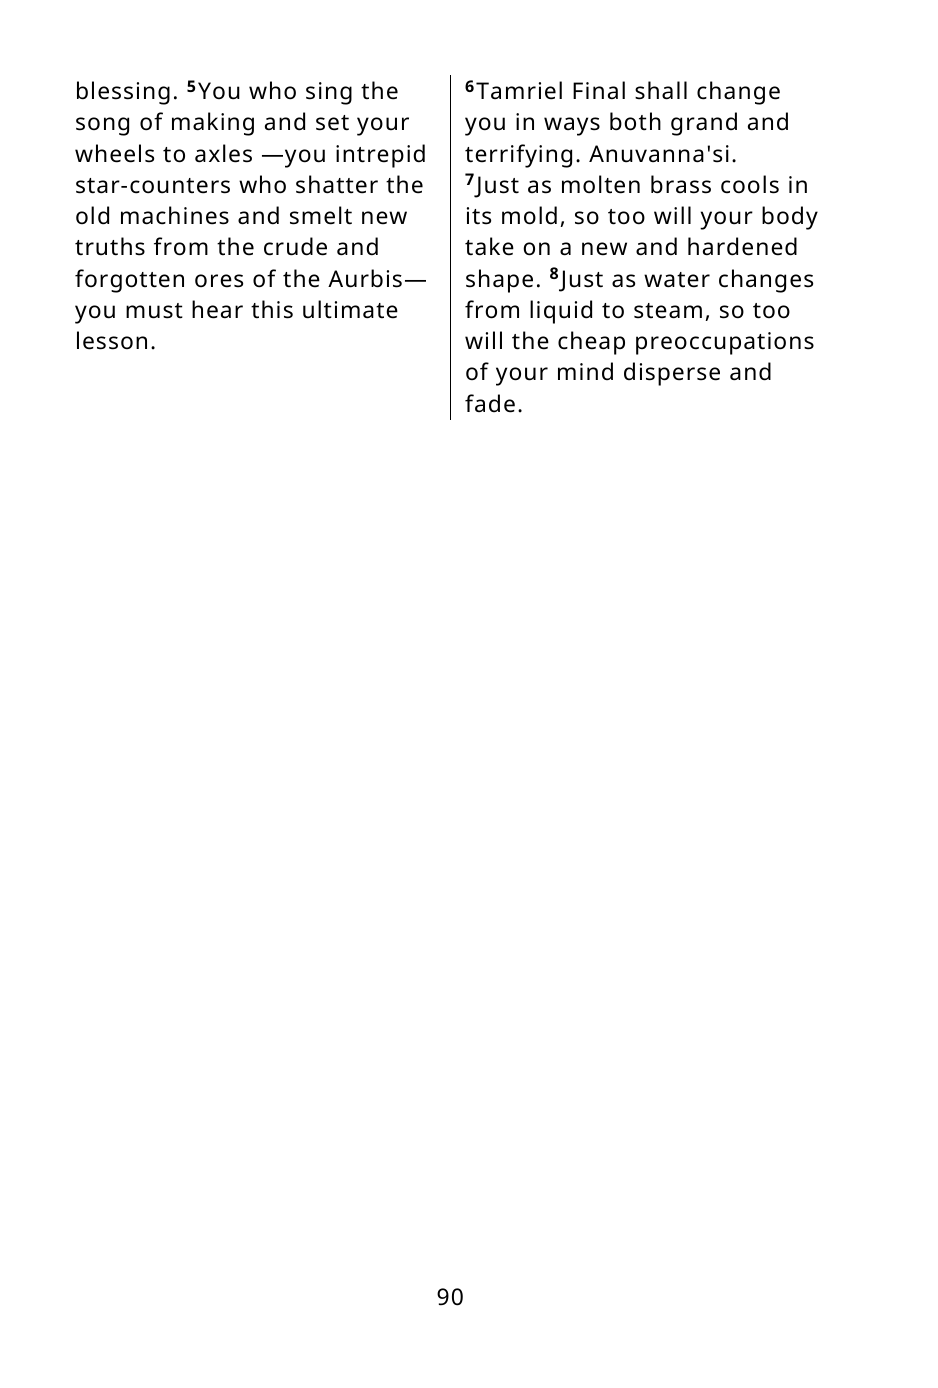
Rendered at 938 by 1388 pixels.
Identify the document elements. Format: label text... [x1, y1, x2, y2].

text 7Just as molten brass cools in its mold, so too will your body take on a new and hardened shape. 8Just as water changes from liquid to steam, so too will the cheap preoccupations of your mind disperse and fade. [465, 169, 825, 419]
text 6Tamriel Final shall change you in ways both grand and terrifying. Anuvanna'si. [465, 75, 825, 169]
text blessing. 5You who sing the song of making and set your wheels to axles —you intrepid star-counters who shatter the old machines and smelt new truths from the crude and forgotten ores of the Aurbis— you must hear this ultimate lesson. [75, 75, 435, 356]
